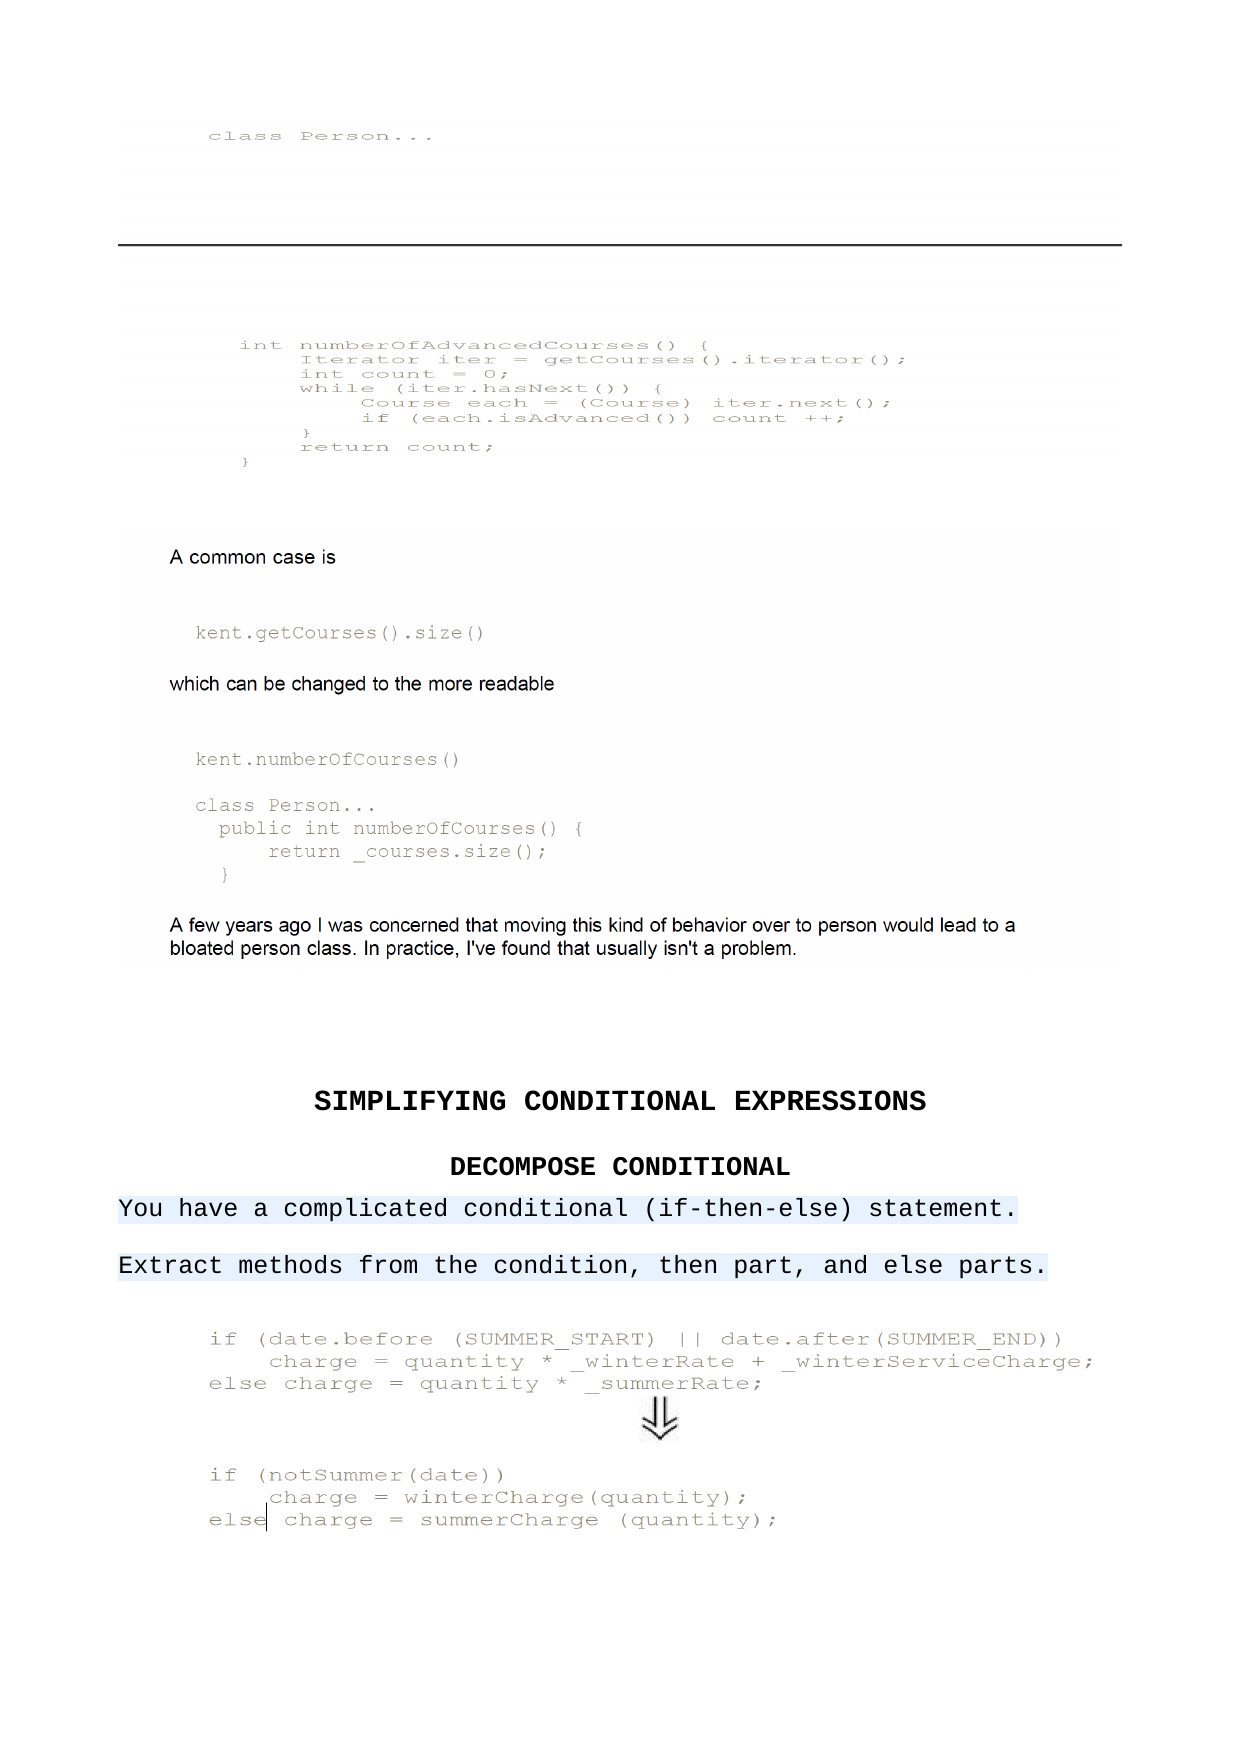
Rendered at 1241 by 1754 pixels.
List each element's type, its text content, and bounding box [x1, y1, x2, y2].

text Extract methods from the condition, then part, and else parts. [118, 1253, 1122, 1281]
subtitle DECOMPOSE CONDITIONAL [118, 1152, 1122, 1183]
picture [118, 1305, 1123, 1544]
picture [118, 528, 1123, 975]
picture [118, 118, 1123, 472]
subtitle SIMPLIFYING CONDITIONAL EXPRESSIONS [118, 1086, 1122, 1119]
text You have a complicated conditional (if-then-else) statement. [118, 1196, 1122, 1224]
